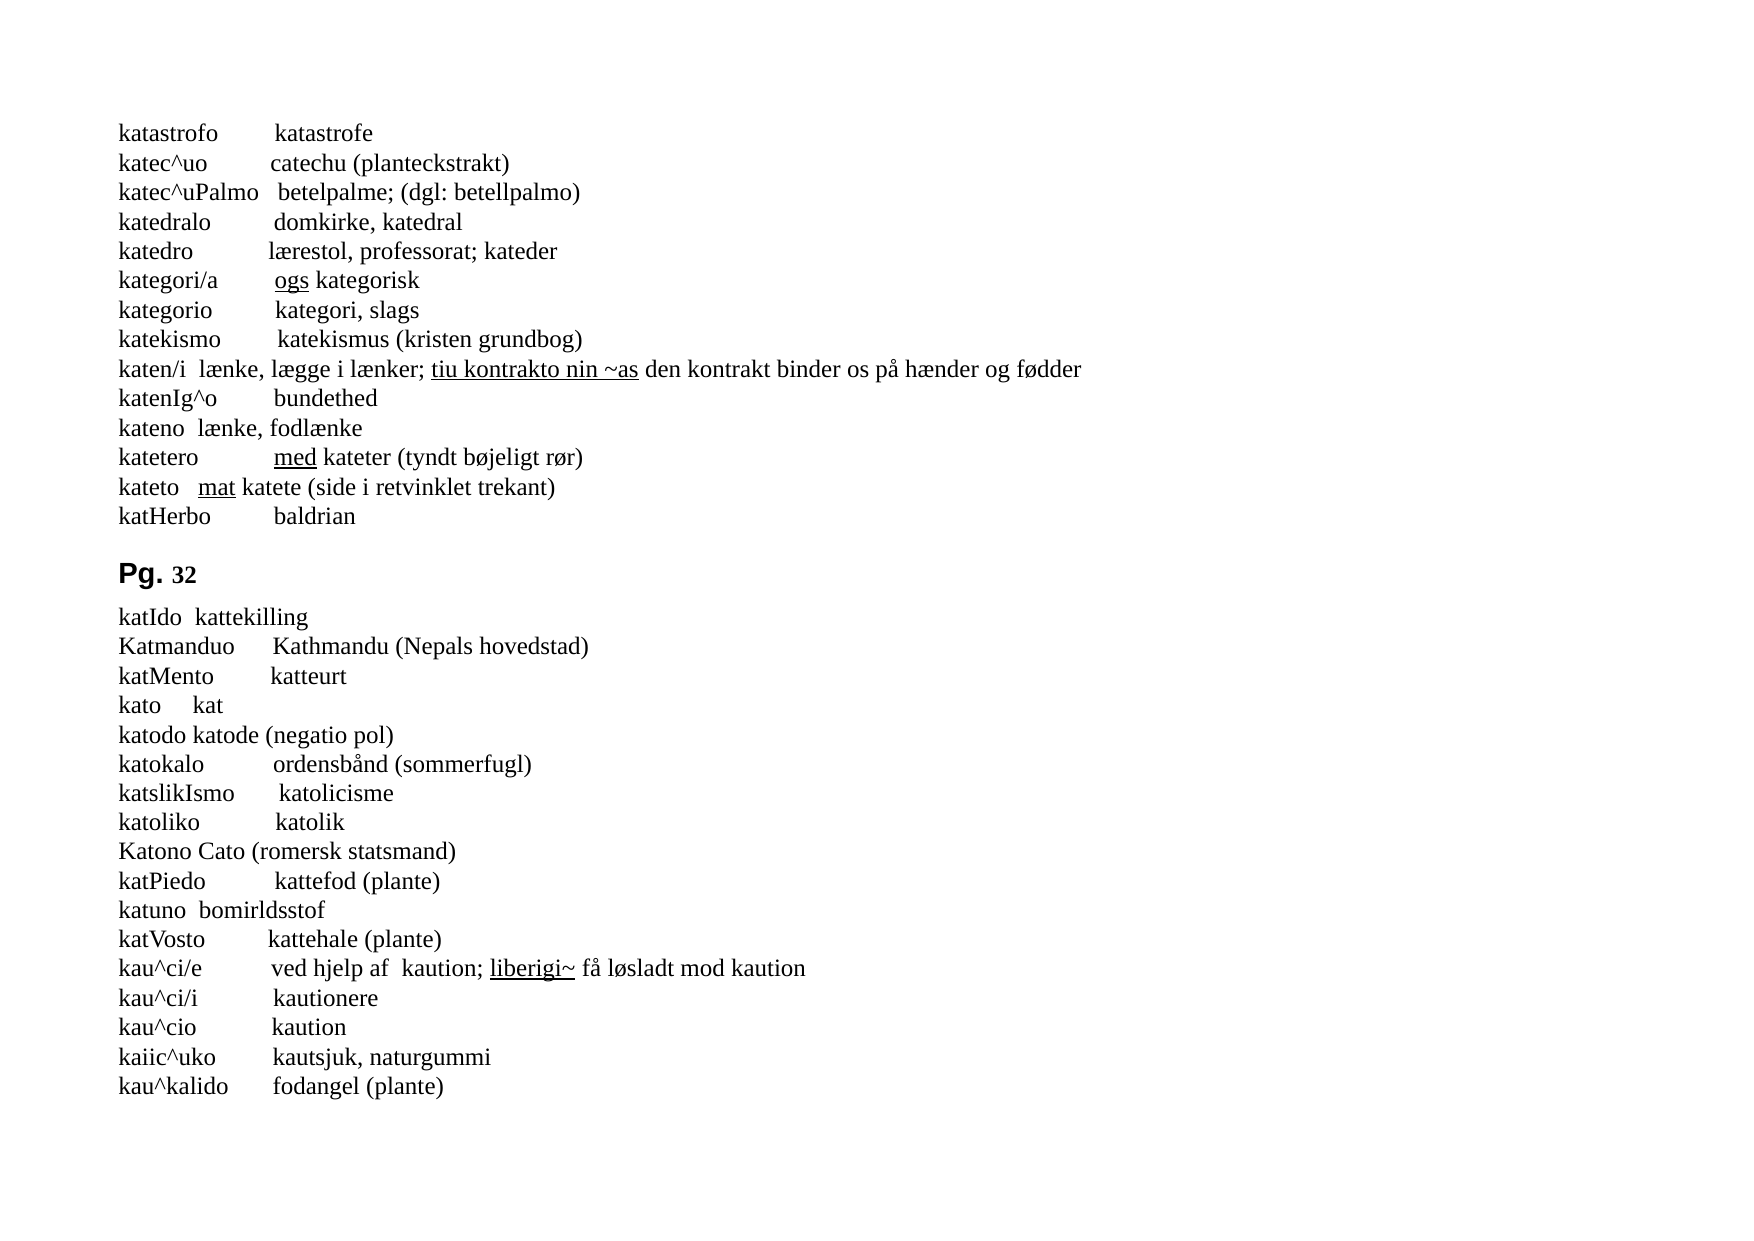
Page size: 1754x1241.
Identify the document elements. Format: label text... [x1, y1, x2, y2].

text katMento katteurt [118, 661, 1636, 690]
text katastrofo katastrofe [118, 118, 1636, 148]
text katokalo ordensbånd (sommerfugl) [118, 749, 1636, 778]
text kau^ci/e ved hjelp af kaution; liberigi~ få løsladt mod kaution [118, 953, 1636, 983]
text katslikIsmo katolicisme [118, 778, 1636, 807]
text kateto mat katete (side i retvinklet trekant) [118, 472, 1636, 501]
text kau^kalido fodangel (plante) [118, 1071, 1636, 1101]
text katIdo kattekilling [118, 602, 1636, 631]
text kategorio kategori, slags [118, 295, 1636, 324]
subtitle Pg. 32 [118, 556, 1636, 589]
text katoliko katolik [118, 807, 1636, 836]
text kato kat [118, 690, 1636, 720]
text kategori/a ogs kategorisk [118, 266, 1636, 295]
text katen/i lænke, lægge i lænker; tiu kontrakto nin ~as den kontrakt binder os på hænder og fødder [118, 354, 1636, 383]
text katekismo katekismus (kristen grundbog) [118, 324, 1636, 354]
text kateno lænke, fodlænke [118, 413, 1636, 442]
text katenIg^o bundethed [118, 383, 1636, 413]
text katVosto kattehale (plante) [118, 924, 1636, 953]
text kau^cio kaution [118, 1012, 1636, 1042]
text Katono Cato (romersk statsmand) [118, 836, 1636, 866]
text katedralo domkirke, katedral [118, 207, 1636, 236]
text katec^uo catechu (planteckstrakt) [118, 148, 1636, 177]
text katetero med kateter (tyndt bøjeligt rør) [118, 442, 1636, 472]
text katodo katode (negatio pol) [118, 720, 1636, 749]
text katedro lærestol, professorat; kateder [118, 236, 1636, 266]
text Katmanduo Kathmandu (Nepals hovedstad) [118, 631, 1636, 661]
text katuno bomirldsstof [118, 895, 1636, 924]
text katPiedo kattefod (plante) [118, 866, 1636, 895]
text katHerbo baldrian [118, 501, 1636, 531]
text kau^ci/i kautionere [118, 983, 1636, 1012]
text kaiic^uko kautsjuk, naturgummi [118, 1042, 1636, 1071]
text katec^uPalmo betelpalme; (dgl: betellpalmo) [118, 177, 1636, 207]
